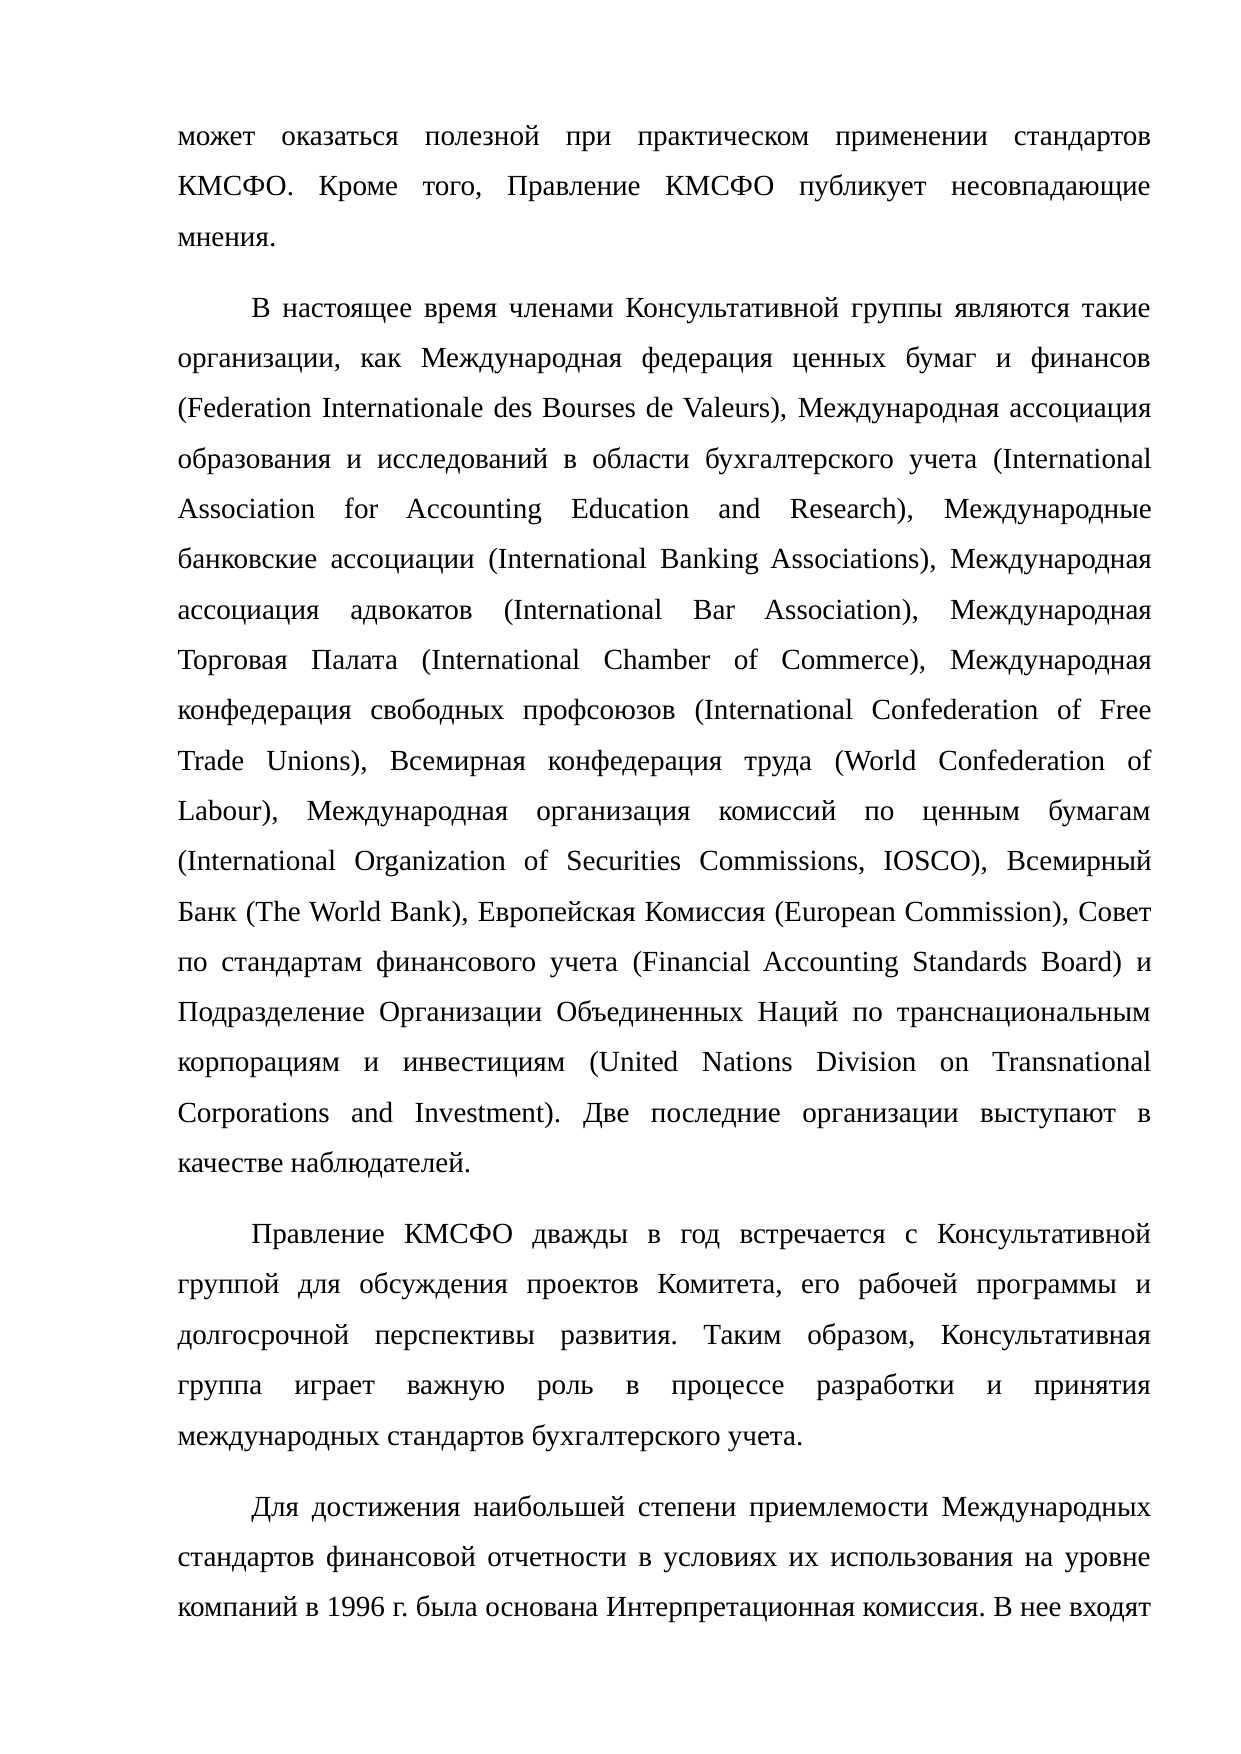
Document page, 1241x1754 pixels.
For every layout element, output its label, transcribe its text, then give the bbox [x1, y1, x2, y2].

text В настоящее время членами Консультативной группы являются такие организации, как Международная федерация ценных бумаг и финансов (Federation Internationale des Bourses de Valeurs), Международная ассоциация образования и исследований в области бухгалтерского учета (International Association for Accounting Education and Research), Международные банковские ассоциации (International Banking Associations), Международная ассоциация адвокатов (International Bar Association), Международная Торговая Палата (International Chamber of Commerce), Международная конфедерация свободных профсоюзов (International Confederation of Free Trade Unions), Всемирная конфедерация труда (World Confederation of Labour), Международная организация комиссий по ценным бумагам (International Organization of Securities Commissions, IOSCO), Всемирный Банк (The World Bank), Европейская Комиссия (European Commission), Совет по стандартам финансового учета (Financial Accounting Standards Board) и Подразделение Организации Объединенных Наций по транснациональным корпорациям и инвестициям (United Nations Division on Transnational Corporations and Investment). Две последние организации выступают в качестве наблюдателей. [177, 290, 1152, 1179]
text может оказаться полезной при практическом применении стандартов КМСФО. Кроме того, Правление КМСФО публикует несовпадающие мнения. [177, 118, 1152, 252]
text Правление КМСФО дважды в год встречается с Консультативной группой для обсуждения проектов Комитета, его рабочей программы и долгосрочной перспективы развития. Таким образом, Консультативная группа играет важную роль в процессе разработки и принятия международных стандартов бухгалтерского учета. [177, 1216, 1152, 1451]
text Для достижения наибольшей степени приемлемости Международных стандартов финансовой отчетности в условиях их использования на уровне компаний в 1996 г. была основана Интерпретационная комиссия. В нее входят [177, 1489, 1152, 1623]
